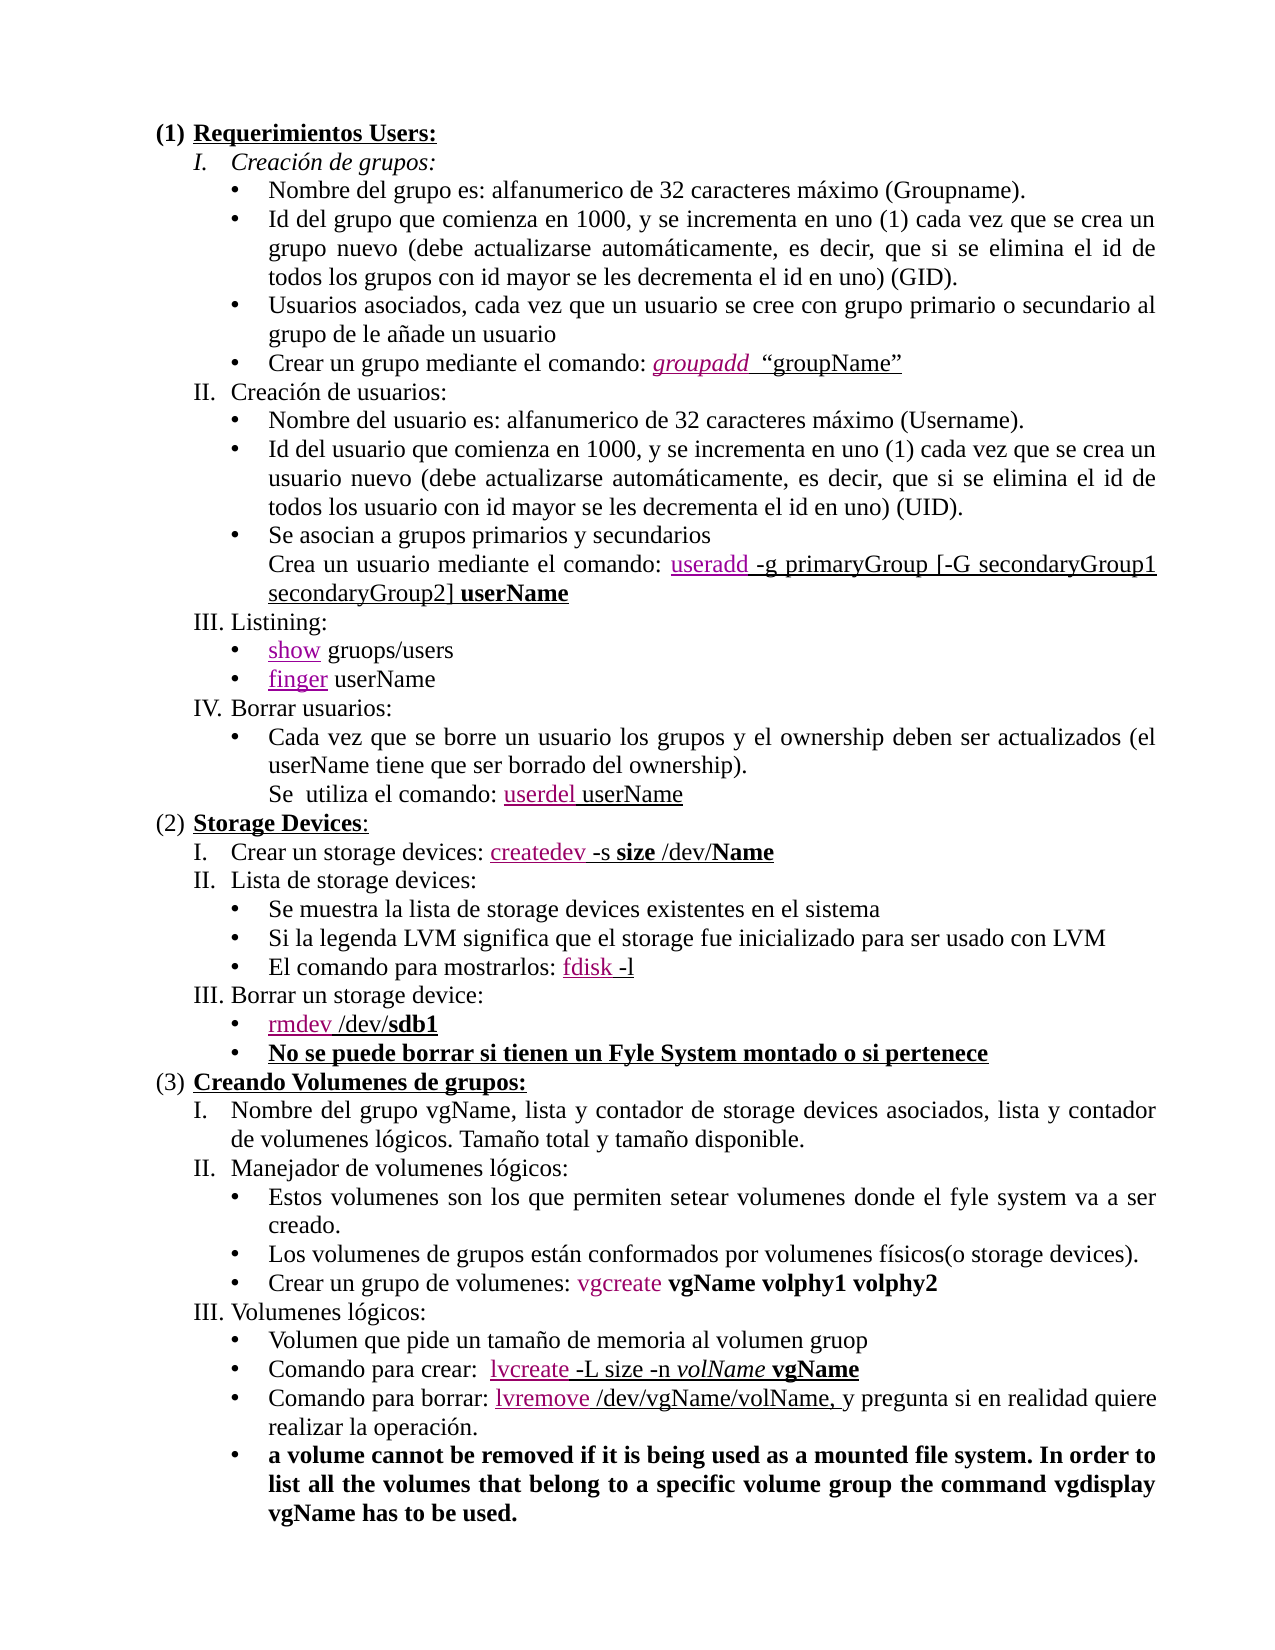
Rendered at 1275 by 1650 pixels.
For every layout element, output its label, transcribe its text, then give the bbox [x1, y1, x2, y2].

list Nombre del grupo vgName, lista y contador de storage devices asociados, lista y contador de volumenes lógicos. Tamaño total y tamaño disponible. [193, 1096, 1157, 1153]
list Comando para borrar: lvremove /dev/vgName/volName, y pregunta si en realidad quiere realizar la operación. [231, 1383, 1157, 1441]
list a volume cannot be removed if it is being used as a mounted file system. In order to list all the volumes that belong to a specific volume group the command vgdisplay vgName has to be used. [231, 1441, 1157, 1527]
list Los volumenes de grupos están conformados por volumenes físicos(o storage devices). [231, 1239, 1157, 1268]
list El comando para mostrarlos: fdisk -l [231, 952, 1157, 981]
list Creando Volumenes de grupos: [156, 1067, 1157, 1096]
list Comando para crear: lvcreate -L size -n volName vgName [231, 1354, 1157, 1383]
list Creación de usuarios: [193, 377, 1157, 406]
list Crea un usuario mediante el comando: useradd -g primaryGroup [-G secondaryGroup1 secondaryGroup2] userName [231, 549, 1157, 607]
list Estos volumenes son los que permiten setear volumenes donde el fyle system va a ser creado. [231, 1182, 1157, 1239]
list Crear un storage devices: createdev -s size /dev/Name [193, 837, 1157, 866]
list Crear un grupo de volumenes: vgcreate vgName volphy1 volphy2 [231, 1268, 1157, 1297]
list Si la legenda LVM significa que el storage fue inicializado para ser usado con LVM [231, 923, 1157, 952]
list Creación de grupos: [193, 147, 1157, 176]
list Lista de storage devices: [193, 866, 1157, 894]
list Storage Devices: [156, 808, 1157, 837]
list Se asocian a grupos primarios y secundarios [231, 521, 1157, 549]
list Se muestra la lista de storage devices existentes en el sistema [231, 894, 1157, 923]
list Usuarios asociados, cada vez que un usuario se cree con grupo primario o secundario al grupo de le añade un usuario [231, 291, 1157, 348]
list Se utiliza el comando: userdel userName [231, 779, 1157, 808]
list rmdev /dev/sdb1 [231, 1009, 1157, 1038]
list show gruops/users [231, 636, 1157, 664]
list Id del grupo que comienza en 1000, y se incrementa en uno (1) cada vez que se crea un grupo nuevo (debe actualizarse automáticamente, es decir, que si se elimina el id de todos los grupos con id mayor se les decrementa el id en uno) (GID). [231, 204, 1157, 291]
list finger userName [231, 664, 1157, 693]
list Volumen que pide un tamaño de memoria al volumen gruop [231, 1326, 1157, 1354]
list Nombre del grupo es: alfanumerico de 32 caracteres máximo (Groupname). [231, 176, 1157, 204]
list Borrar un storage device: [193, 981, 1157, 1009]
list Volumenes lógicos: [193, 1297, 1157, 1326]
list Requerimientos Users: [156, 118, 1157, 147]
list Listining: [193, 607, 1157, 636]
list Id del usuario que comienza en 1000, y se incrementa en uno (1) cada vez que se crea un usuario nuevo (debe actualizarse automáticamente, es decir, que si se elimina el id de todos los usuario con id mayor se les decrementa el id en uno) (UID). [231, 434, 1157, 521]
list Cada vez que se borre un usuario los grupos y el ownership deben ser actualizados (el userName tiene que ser borrado del ownership). [231, 722, 1157, 779]
list Nombre del usuario es: alfanumerico de 32 caracteres máximo (Username). [231, 406, 1157, 434]
list No se puede borrar si tienen un Fyle System montado o si pertenece [231, 1038, 1157, 1067]
list Crear un grupo mediante el comando: groupadd “groupName” [231, 348, 1157, 377]
list Manejador de volumenes lógicos: [193, 1153, 1157, 1182]
list Borrar usuarios: [193, 693, 1157, 722]
